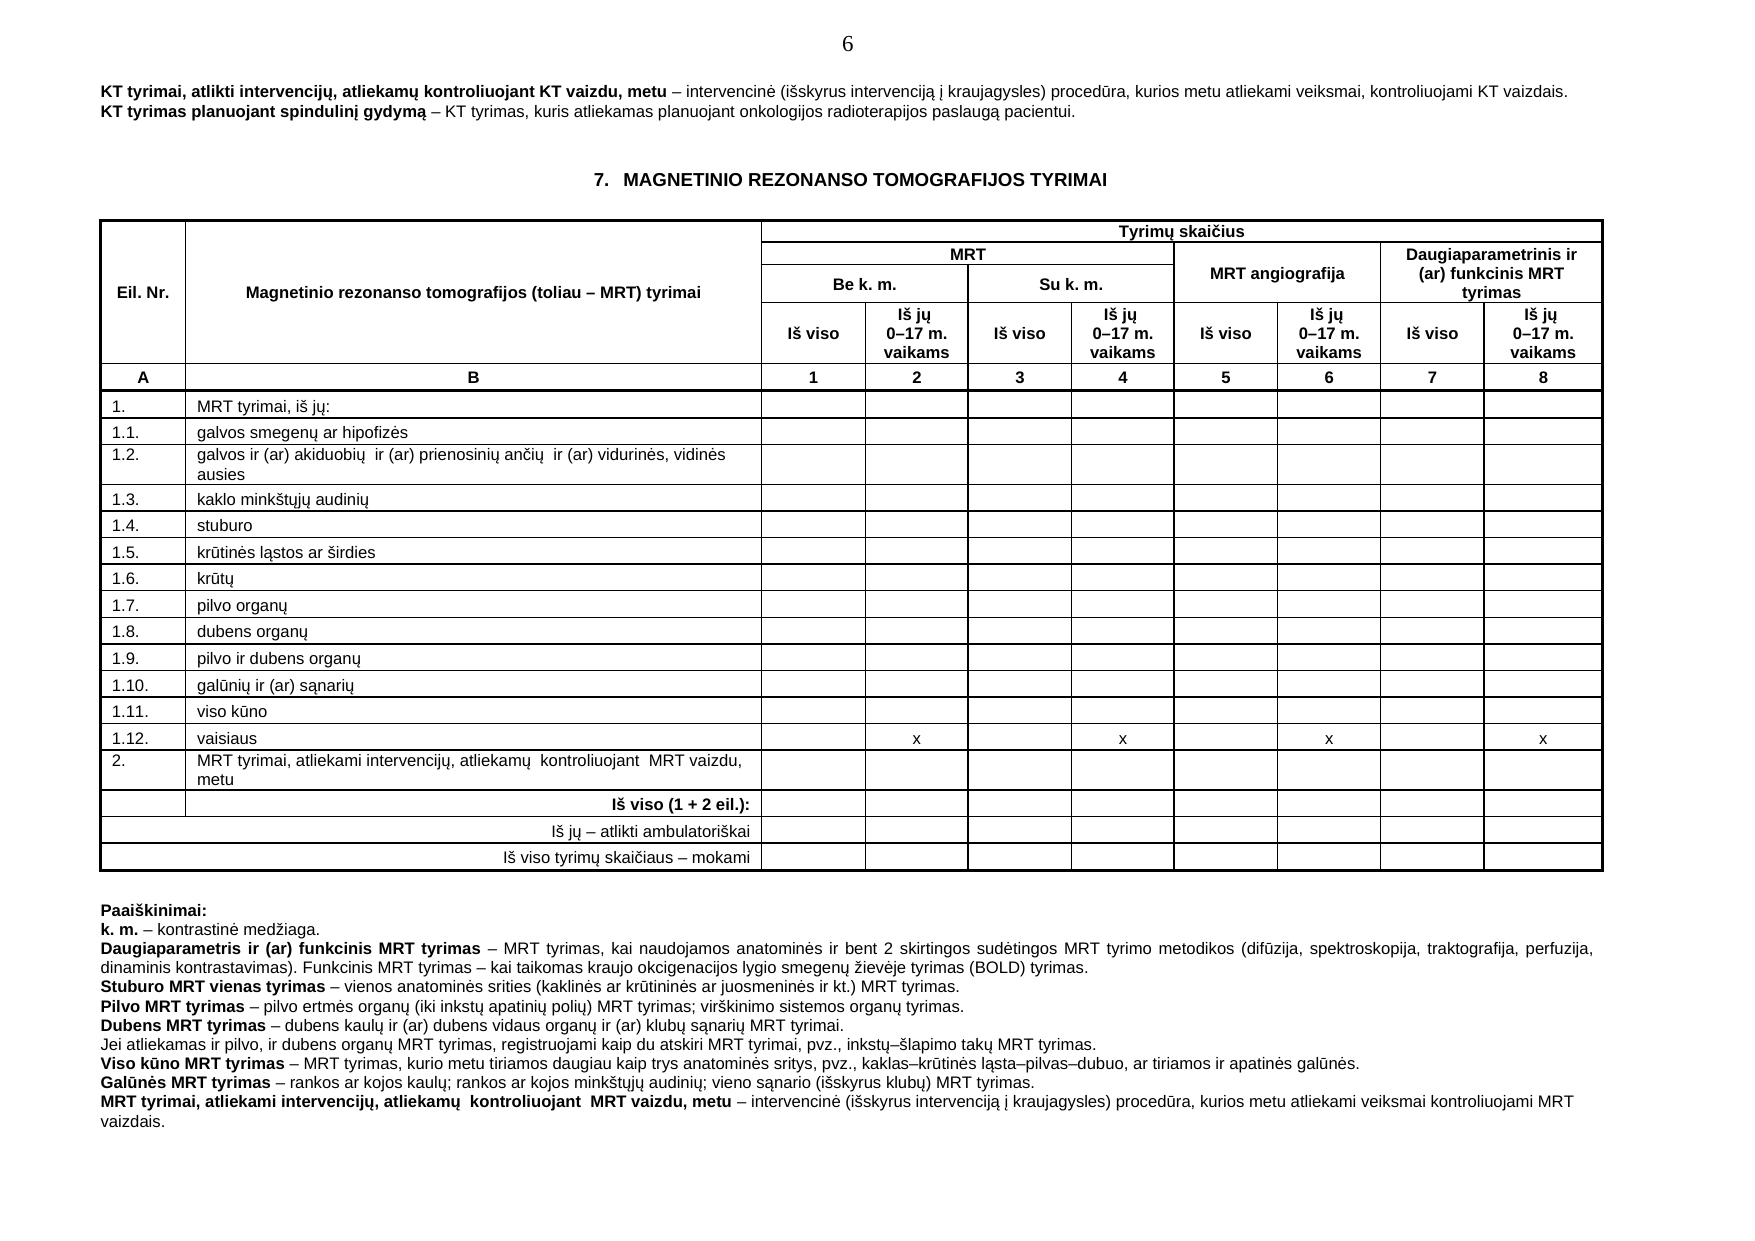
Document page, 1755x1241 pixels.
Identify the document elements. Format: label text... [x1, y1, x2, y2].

table_cell [1381, 698, 1483, 723]
table_cell 1.9. [102, 645, 185, 669]
table_cell [866, 844, 967, 869]
table_cell [762, 618, 865, 643]
table_cell krūtinės ląstos ar širdies [186, 538, 761, 563]
table_cell [1175, 485, 1277, 510]
text Viso kūno MRT tyrimas – MRT tyrimas, kurio metu tiriamos daugiau kaip trys anatominės sritys, pvz., kaklas–krūtinės ląsta–pilvas–dubuo, ar tiriamos ir apatinės galūnės. [100, 1054, 1595, 1073]
table_cell [762, 645, 865, 669]
text Daugiaparametris ir (ar) funkcinis MRT tyrimas – MRT tyrimas, kai naudojamos anatominės ir bent 2 skirtingos sudėtingos MRT tyrimo metodikos (difūzija, spektroskopija, traktografija, perfuzija, dinaminis kontrastavimas). Funkcinis MRT tyrimas – kai taikomas kraujo okcigenacijos lygio smegenų žievėje tyrimas (BOLD) tyrimas. [100, 939, 1595, 977]
table_cell 1.12. [102, 724, 185, 749]
table_cell [762, 485, 865, 510]
table_cell [1381, 485, 1483, 510]
table_cell [762, 512, 865, 537]
table_cell Iš jų 0–17 m. vaikams [1072, 303, 1173, 362]
table_cell [1072, 618, 1173, 643]
table_cell [1175, 698, 1277, 723]
table_cell [1485, 392, 1601, 417]
table_cell [1278, 485, 1380, 510]
table_cell [969, 844, 1071, 869]
table_cell [1381, 392, 1483, 417]
table_cell [1485, 419, 1601, 444]
table_cell 1 [762, 364, 865, 389]
table_cell [1072, 791, 1173, 816]
table_cell [1072, 591, 1173, 616]
table_cell [969, 485, 1071, 510]
table_cell Iš jų 0–17 m. vaikams [1485, 303, 1601, 362]
table_cell 1.8. [102, 618, 185, 643]
table_cell [1072, 445, 1173, 483]
table_cell [969, 512, 1071, 537]
table_cell x [1485, 724, 1601, 749]
table_cell dubens organų [186, 618, 761, 643]
table_cell 1.10. [102, 671, 185, 696]
table_cell [1381, 565, 1483, 590]
table_cell [1072, 419, 1173, 444]
table_cell [762, 671, 865, 696]
text Jei atliekamas ir pilvo, ir dubens organų MRT tyrimas, registruojami kaip du atskiri MRT tyrimai, pvz., inkstų–šlapimo takų MRT tyrimas. [100, 1035, 1595, 1054]
table_cell 1.7. [102, 591, 185, 616]
table_cell [969, 724, 1071, 749]
table_cell galvos ir (ar) akiduobių ir (ar) prienosinių ančių ir (ar) vidurinės, vidinės ausies [186, 445, 761, 483]
table_cell [1381, 512, 1483, 537]
table_cell [762, 565, 865, 590]
table_cell 1.4. [102, 512, 185, 537]
table_cell [1485, 512, 1601, 537]
table_cell [1381, 724, 1483, 749]
table_cell [969, 817, 1071, 842]
table_cell [969, 392, 1071, 417]
table_cell 1. [102, 392, 185, 417]
table_cell [1485, 485, 1601, 510]
table_cell [1175, 512, 1277, 537]
table_cell [762, 844, 865, 869]
table_cell galvos smegenų ar hipofizės [186, 419, 761, 444]
table_cell [1381, 791, 1483, 816]
table_cell [1072, 817, 1173, 842]
table_cell [1278, 419, 1380, 444]
table_cell [866, 698, 967, 723]
table_cell [1072, 392, 1173, 417]
table_cell kaklo minkštųjų audinių [186, 485, 761, 510]
table_cell [1381, 671, 1483, 696]
table_cell [1381, 751, 1483, 789]
table_cell [1072, 565, 1173, 590]
table_cell 1.2. [102, 445, 185, 483]
text k. m. – kontrastinė medžiaga. [100, 920, 1595, 939]
table_cell [1175, 392, 1277, 417]
table_cell [1278, 817, 1380, 842]
table_cell Iš jų 0–17 m. vaikams [1278, 303, 1380, 362]
text 7. Magnetinio rezonanso tomografijos tyrimai [100, 168, 1601, 190]
table_cell [1278, 538, 1380, 563]
table_cell [1072, 698, 1173, 723]
table_cell 5 [1175, 364, 1277, 389]
table_cell MRT [762, 243, 1173, 263]
table_cell 3 [969, 364, 1071, 389]
table_cell Iš viso tyrimų skaičiaus – mokami [102, 844, 761, 869]
table_cell [866, 512, 967, 537]
table_cell [1175, 844, 1277, 869]
table_cell [1381, 618, 1483, 643]
table_cell [866, 445, 967, 483]
table_cell [1072, 844, 1173, 869]
table_cell [1278, 565, 1380, 590]
table_cell Iš viso [969, 303, 1071, 362]
table_cell [969, 791, 1071, 816]
table_cell [762, 445, 865, 483]
table_cell [1278, 392, 1380, 417]
table_cell [762, 698, 865, 723]
table_cell [1485, 591, 1601, 616]
table_cell [762, 817, 865, 842]
table_cell vaisiaus [186, 724, 761, 749]
table_cell [1175, 618, 1277, 643]
table_cell [1175, 538, 1277, 563]
table_cell 4 [1072, 364, 1173, 389]
table_cell [1381, 445, 1483, 483]
table_cell 7 [1381, 364, 1483, 389]
table_cell [1485, 445, 1601, 483]
table_cell [1072, 485, 1173, 510]
table_cell 1.6. [102, 565, 185, 590]
table_cell [762, 538, 865, 563]
table_cell 2 [866, 364, 967, 389]
table_cell [762, 724, 865, 749]
table_cell [866, 645, 967, 669]
table_cell 2. [102, 751, 185, 789]
table_cell pilvo ir dubens organų [186, 645, 761, 669]
table_cell [969, 618, 1071, 643]
text KT tyrimai, atlikti intervencijų, atliekamų kontroliuojant KT vaizdu, metu – intervencinė (išskyrus intervenciją į kraujagysles) procedūra, kurios metu atliekami veiksmai, kontroliuojami KT vaizdais. [100, 82, 1595, 101]
table_cell [866, 538, 967, 563]
table_cell [1278, 844, 1380, 869]
table_cell [1485, 844, 1601, 869]
table_cell x [866, 724, 967, 749]
table_cell [1485, 538, 1601, 563]
table_cell [762, 751, 865, 789]
table_cell [866, 565, 967, 590]
table_cell [866, 485, 967, 510]
table_cell [969, 591, 1071, 616]
table_cell [1278, 445, 1380, 483]
table_cell 6 [1278, 364, 1380, 389]
table_cell Su k. m. [969, 265, 1173, 302]
table_cell [1072, 512, 1173, 537]
table_cell [1381, 817, 1483, 842]
table_cell [969, 445, 1071, 483]
table_cell 1.3. [102, 485, 185, 510]
table_cell [762, 419, 865, 444]
table_cell [866, 392, 967, 417]
table_cell [866, 671, 967, 696]
table_cell [866, 791, 967, 816]
text Dubens MRT tyrimas – dubens kaulų ir (ar) dubens vidaus organų ir (ar) klubų sąnarių MRT tyrimai. [100, 1016, 1595, 1035]
text Galūnės MRT tyrimas – rankos ar kojos kaulų; rankos ar kojos minkštųjų audinių; vieno sąnario (išskyrus klubų) MRT tyrimas. [100, 1073, 1595, 1092]
table_cell [969, 538, 1071, 563]
table_cell [1278, 791, 1380, 816]
table_cell [1072, 671, 1173, 696]
table_cell [1278, 512, 1380, 537]
table_cell [1278, 751, 1380, 789]
table_cell [1278, 618, 1380, 643]
table_cell 1.1. [102, 419, 185, 444]
table_cell [1175, 591, 1277, 616]
table_cell viso kūno [186, 698, 761, 723]
table_cell [866, 419, 967, 444]
table_cell stuburo [186, 512, 761, 537]
table_cell galūnių ir (ar) sąnarių [186, 671, 761, 696]
table_cell Daugiaparametrinis ir (ar) funkcinis MRT tyrimas [1381, 243, 1601, 302]
table_cell Be k. m. [762, 265, 967, 302]
table_cell [969, 751, 1071, 789]
table_cell Iš viso [762, 303, 865, 362]
table_cell 1.5. [102, 538, 185, 563]
table_cell [1175, 751, 1277, 789]
table_cell [762, 392, 865, 417]
table_cell [866, 618, 967, 643]
table_cell [866, 591, 967, 616]
table_cell [1485, 671, 1601, 696]
table_cell [1381, 591, 1483, 616]
table_cell [1278, 591, 1380, 616]
text Pilvo MRT tyrimas – pilvo ertmės organų (iki inkstų apatinių polių) MRT tyrimas; virškinimo sistemos organų tyrimas. [100, 996, 1595, 1016]
table_cell [102, 791, 185, 816]
table_cell [1072, 751, 1173, 789]
table_cell [969, 671, 1071, 696]
table_cell [1175, 671, 1277, 696]
table_cell Iš viso [1381, 303, 1483, 362]
text MRT tyrimai, atliekami intervencijų, atliekamų kontroliuojant MRT vaizdu, metu – intervencinė (išskyrus intervenciją į kraujagysles) procedūra, kurios metu atliekami veiksmai kontroliuojami MRT vaizdais. [100, 1092, 1595, 1131]
table_cell [1485, 791, 1601, 816]
table_cell [1175, 817, 1277, 842]
table_cell [762, 591, 865, 616]
table_header Magnetinio rezonanso tomografijos (toliau – MRT) tyrimai [186, 222, 761, 362]
table_cell 8 [1485, 364, 1601, 389]
table_cell [1175, 565, 1277, 590]
table_cell [969, 565, 1071, 590]
table_cell [1485, 565, 1601, 590]
table_cell [969, 645, 1071, 669]
table_cell [969, 419, 1071, 444]
table_cell Iš viso [1175, 303, 1277, 362]
table_cell pilvo organų [186, 591, 761, 616]
table_cell [1278, 671, 1380, 696]
table_cell B [186, 364, 761, 389]
table_cell [1485, 817, 1601, 842]
table_cell 1.11. [102, 698, 185, 723]
table_cell [1485, 645, 1601, 669]
table_cell x [1278, 724, 1380, 749]
table_cell [969, 698, 1071, 723]
table_cell [1278, 698, 1380, 723]
table_cell [1175, 419, 1277, 444]
table_cell MRT tyrimai, iš jų: [186, 392, 761, 417]
table_cell [1485, 618, 1601, 643]
table_cell [1381, 844, 1483, 869]
text Paaiškinimai: [100, 901, 1595, 920]
table_cell [1175, 445, 1277, 483]
table_header Eil. Nr. [102, 222, 185, 362]
table_cell MRT angiografija [1175, 243, 1380, 302]
table_cell x [1072, 724, 1173, 749]
table_cell [1381, 538, 1483, 563]
table_cell Iš viso (1 + 2 eil.): [186, 791, 761, 816]
table_cell [1072, 538, 1173, 563]
table_cell [1175, 645, 1277, 669]
text Stuburo MRT vienas tyrimas – vienos anatominės srities (kaklinės ar krūtininės ar juosmeninės ir kt.) MRT tyrimas. [100, 977, 1595, 996]
text KT tyrimas planuojant spindulinį gydymą – KT tyrimas, kuris atliekamas planuojant onkologijos radioterapijos paslaugą pacientui. [100, 101, 1595, 121]
table_cell [1485, 698, 1601, 723]
table_cell [1278, 645, 1380, 669]
table_header Tyrimų skaičius [762, 222, 1601, 241]
table_cell [1381, 419, 1483, 444]
table_cell [1485, 751, 1601, 789]
table_cell Iš jų – atlikti ambulatoriškai [102, 817, 761, 842]
table_cell A [102, 364, 185, 389]
table_cell [866, 817, 967, 842]
table_cell [1175, 791, 1277, 816]
table_cell [1072, 645, 1173, 669]
table_cell krūtų [186, 565, 761, 590]
table_cell Iš jų 0–17 m. vaikams [866, 303, 967, 362]
table_cell [866, 751, 967, 789]
table_cell [762, 791, 865, 816]
table_cell [1175, 724, 1277, 749]
table_cell MRT tyrimai, atliekami intervencijų, atliekamų kontroliuojant MRT vaizdu, metu [186, 751, 761, 789]
table_cell [1381, 645, 1483, 669]
